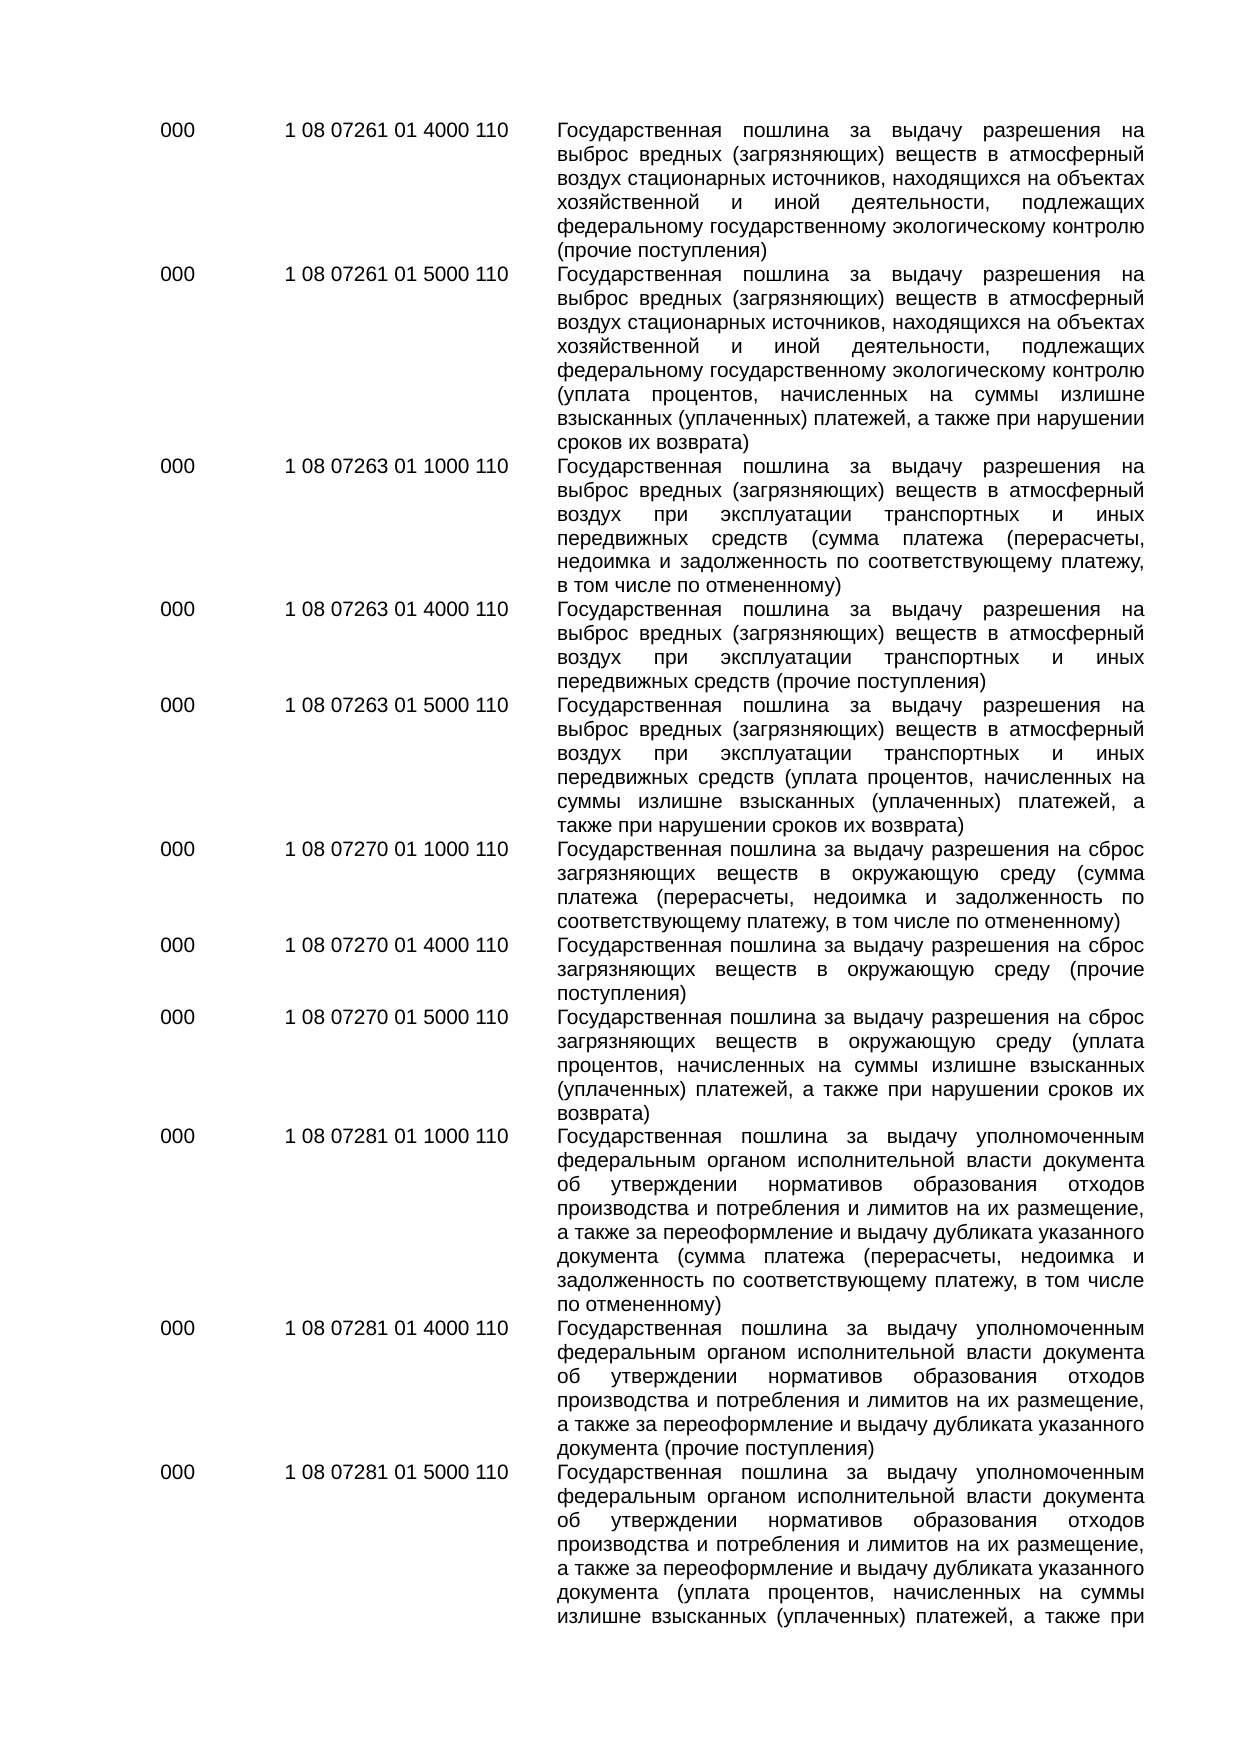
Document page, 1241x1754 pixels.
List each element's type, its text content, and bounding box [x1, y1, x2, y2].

table_cell 1 08 07270 01 1000 110 [237, 837, 556, 933]
table_cell 1 08 07261 01 5000 110 [237, 262, 556, 453]
table_cell 000 [118, 454, 237, 597]
table_cell 1 08 07270 01 4000 110 [237, 933, 556, 1004]
table_cell 1 08 07263 01 4000 110 [237, 597, 556, 693]
table_cell 000 [118, 262, 237, 453]
table_cell 000 [118, 933, 237, 1004]
table_cell 000 [118, 1460, 237, 1627]
table_cell 000 [118, 118, 237, 262]
table_cell 1 08 07281 01 1000 110 [237, 1124, 556, 1316]
table_cell 000 [118, 837, 237, 933]
table_cell 1 08 07263 01 1000 110 [237, 454, 556, 597]
table_cell 000 [118, 1124, 237, 1316]
table_cell 1 08 07270 01 5000 110 [237, 1005, 556, 1124]
table_cell 000 [118, 1005, 237, 1124]
table_cell 000 [118, 693, 237, 837]
table_cell 1 08 07261 01 4000 110 [237, 118, 556, 262]
table_cell 1 08 07263 01 5000 110 [237, 693, 556, 837]
table_cell 000 [118, 597, 237, 693]
table_cell Государственная пошлина за выдачу разрешения на выброс вредных (загрязняющих) веществ в атмосферный воздух при эксплуатации транспортных и иных передвижных средств (уплата процентов, начисленных на суммы излишне взысканных (уплаченных) платежей, а также при нарушении сроков их возврата) [556, 693, 1146, 837]
table_cell Государственная пошлина за выдачу разрешения на сброс загрязняющих веществ в окружающую среду (прочие поступления) [556, 933, 1146, 1004]
table_cell Государственная пошлина за выдачу уполномоченным федеральным органом исполнительной власти документа об утверждении нормативов образования отходов производства и потребления и лимитов на их размещение, а также за переоформление и выдачу дубликата указанного документа (уплата процентов, начисленных на суммы излишне взысканных (уплаченных) платежей, а также при [556, 1460, 1146, 1627]
table_cell 000 [118, 1316, 237, 1460]
table_cell Государственная пошлина за выдачу разрешения на сброс загрязняющих веществ в окружающую среду (сумма платежа (перерасчеты, недоимка и задолженность по соответствующему платежу, в том числе по отмененному) [556, 837, 1146, 933]
table_cell Государственная пошлина за выдачу уполномоченным федеральным органом исполнительной власти документа об утверждении нормативов образования отходов производства и потребления и лимитов на их размещение, а также за переоформление и выдачу дубликата указанного документа (прочие поступления) [556, 1316, 1146, 1460]
table_cell Государственная пошлина за выдачу разрешения на выброс вредных (загрязняющих) веществ в атмосферный воздух стационарных источников, находящихся на объектах хозяйственной и иной деятельности, подлежащих федеральному государственному экологическому контролю (прочие поступления) [556, 118, 1146, 262]
table_cell Государственная пошлина за выдачу разрешения на выброс вредных (загрязняющих) веществ в атмосферный воздух при эксплуатации транспортных и иных передвижных средств (сумма платежа (перерасчеты, недоимка и задолженность по соответствующему платежу, в том числе по отмененному) [556, 454, 1146, 597]
table_cell Государственная пошлина за выдачу разрешения на выброс вредных (загрязняющих) веществ в атмосферный воздух при эксплуатации транспортных и иных передвижных средств (прочие поступления) [556, 597, 1146, 693]
table_cell 1 08 07281 01 4000 110 [237, 1316, 556, 1460]
table_cell Государственная пошлина за выдачу разрешения на выброс вредных (загрязняющих) веществ в атмосферный воздух стационарных источников, находящихся на объектах хозяйственной и иной деятельности, подлежащих федеральному государственному экологическому контролю (уплата процентов, начисленных на суммы излишне взысканных (уплаченных) платежей, а также при нарушении сроков их возврата) [556, 262, 1146, 453]
table_cell Государственная пошлина за выдачу разрешения на сброс загрязняющих веществ в окружающую среду (уплата процентов, начисленных на суммы излишне взысканных (уплаченных) платежей, а также при нарушении сроков их возврата) [556, 1005, 1146, 1124]
table_cell 1 08 07281 01 5000 110 [237, 1460, 556, 1627]
table_cell Государственная пошлина за выдачу уполномоченным федеральным органом исполнительной власти документа об утверждении нормативов образования отходов производства и потребления и лимитов на их размещение, а также за переоформление и выдачу дубликата указанного документа (сумма платежа (перерасчеты, недоимка и задолженность по соответствующему платежу, в том числе по отмененному) [556, 1124, 1146, 1316]
